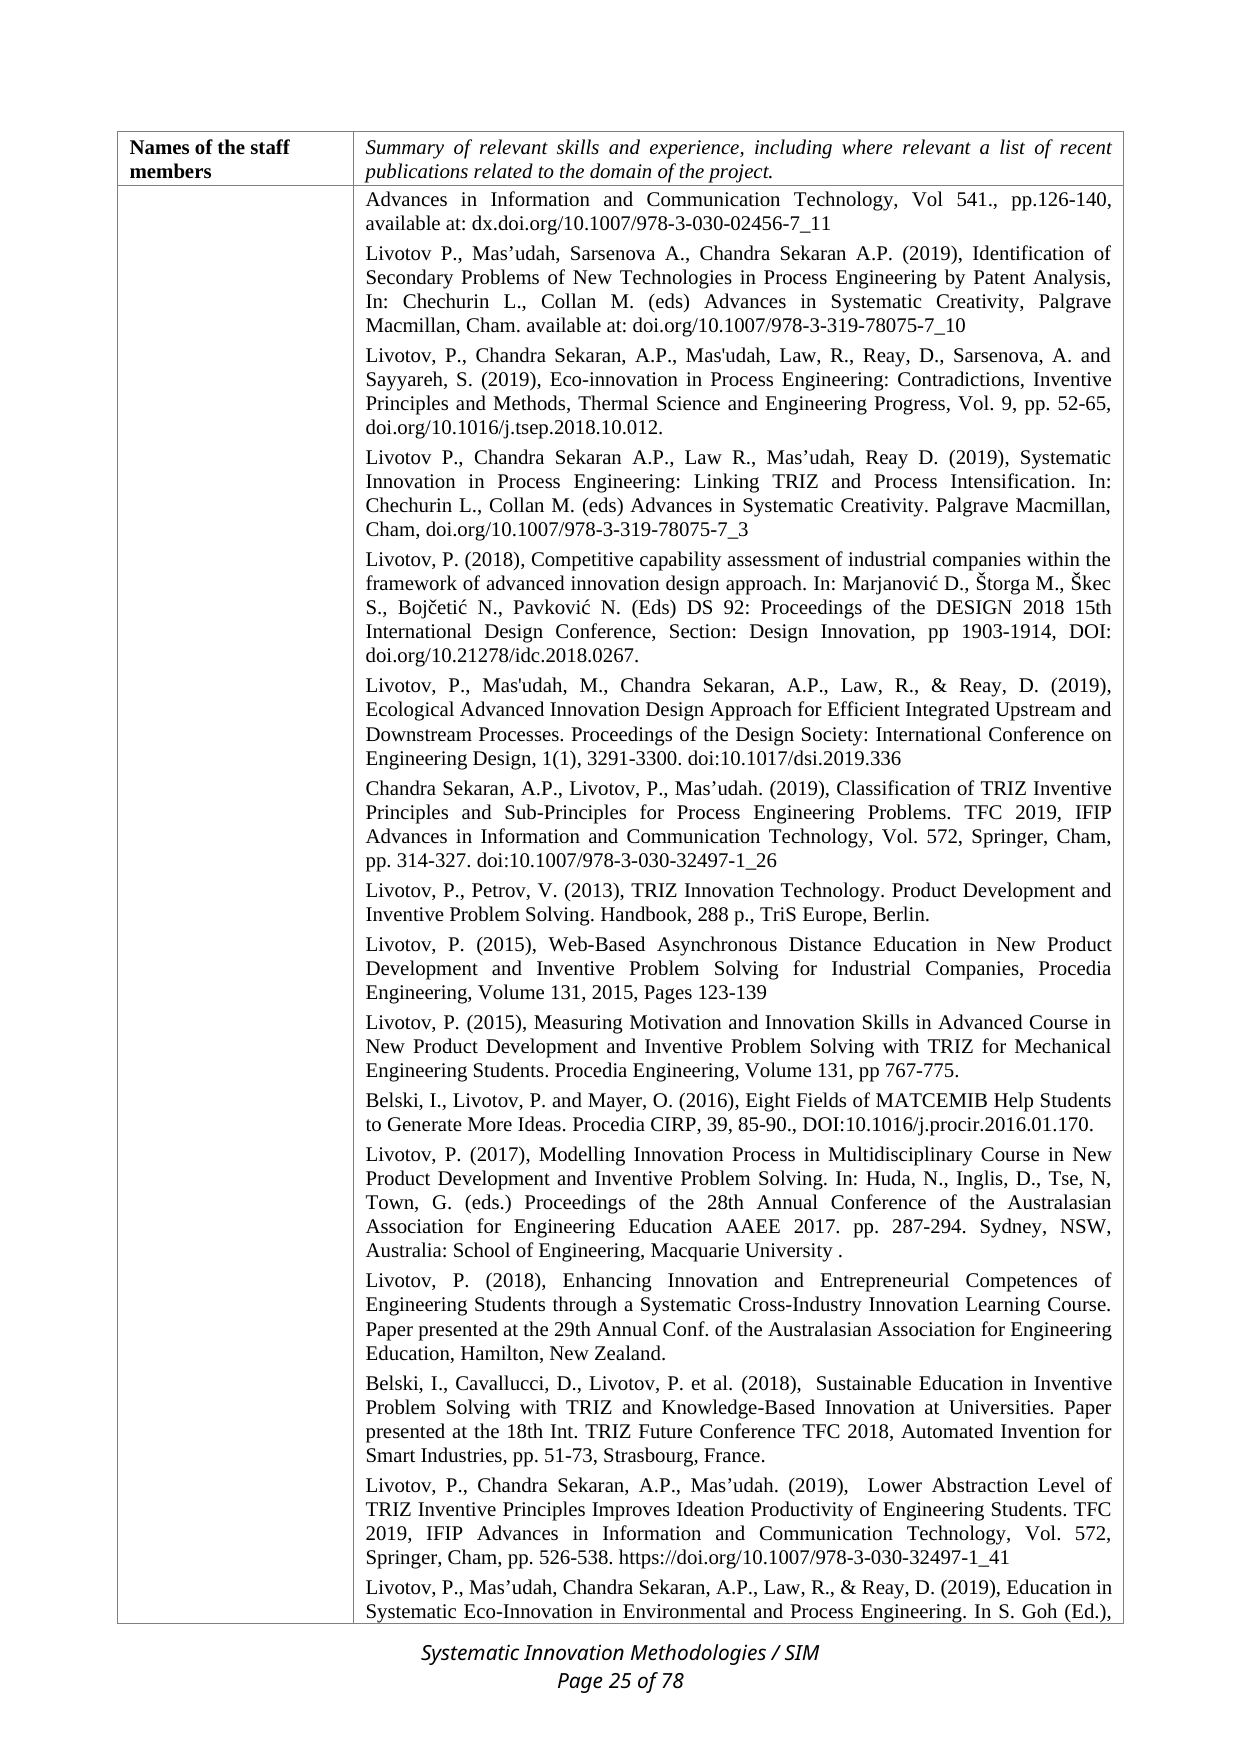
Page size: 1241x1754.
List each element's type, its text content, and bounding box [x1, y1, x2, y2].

table_cell Advances in Information and Communication Technology, Vol 541., pp.126-140, available at: dx.doi.org/10.1007/978-3-030-02456-7_11 Livotov P., Mas’udah, Sarsenova A., Chandra Sekaran A.P. (2019), Identification of Secondary Problems of New Technologies in Process Engineering by Patent Analysis, In: Chechurin L., Collan M. (eds) Advances in Systematic Creativity, Palgrave Macmillan, Cham. available at: doi.org/10.1007/978-3-319-78075-7_10 Livotov, P., Chandra Sekaran, A.P., Mas'udah, Law, R., Reay, D., Sarsenova, A. and Sayyareh, S. (2019), Eco-innovation in Process Engineering: Contradictions, Inventive Principles and Methods, Thermal Science and Engineering Progress, Vol. 9, pp. 52-65, doi.org/10.1016/j.tsep.2018.10.012. Livotov P., Chandra Sekaran A.P., Law R., Mas’udah, Reay D. (2019), Systematic Innovation in Process Engineering: Linking TRIZ and Process Intensification. In: Chechurin L., Collan M. (eds) Advances in Systematic Creativity. Palgrave Macmillan, Cham, doi.org/10.1007/978-3-319-78075-7_3 Livotov, P. (2018), Competitive capability assessment of industrial companies within the framework of advanced innovation design approach. In: Marjanović D., Štorga M., Škec S., Bojčetić N., Pavković N. (Eds) DS 92: Proceedings of the DESIGN 2018 15th International Design Conference, Section: Design Innovation, pp 1903-1914, DOI: doi.org/10.21278/idc.2018.0267. Livotov, P., Mas'udah, M., Chandra Sekaran, A.P., Law, R., & Reay, D. (2019), Ecological Advanced Innovation Design Approach for Efficient Integrated Upstream and Downstream Processes. Proceedings of the Design Society: International Conference on Engineering Design, 1(1), 3291-3300. doi:10.1017/dsi.2019.336 Chandra Sekaran, A.P., Livotov, P., Mas’udah. (2019), Classification of TRIZ Inventive Principles and Sub-Principles for Process Engineering Problems. TFC 2019, IFIP Advances in Information and Communication Technology, Vol. 572, Springer, Cham, pp. 314-327. doi:10.1007/978-3-030-32497-1_26 Livotov, P., Petrov, V. (2013), TRIZ Innovation Technology. Product Development and Inventive Problem Solving. Handbook, 288 p., TriS Europe, Berlin. Livotov, P. (2015), Web-Based Asynchronous Distance Education in New Product Development and Inventive Problem Solving for Industrial Companies, Procedia Engineering, Volume 131, 2015, Pages 123-139 Livotov, P. (2015), Measuring Motivation and Innovation Skills in Advanced Course in New Product Development and Inventive Problem Solving with TRIZ for Mechanical Engineering Students. Procedia Engineering, Volume 131, pp 767-775. Belski, I., Livotov, P. and Mayer, O. (2016), Eight Fields of MATCEMIB Help Students to Generate More Ideas. Procedia CIRP, 39, 85-90., DOI:10.1016/j.procir.2016.01.170. Livotov, P. (2017), Modelling Innovation Process in Multidisciplinary Course in New Product Development and Inventive Problem Solving. In: Huda, N., Inglis, D., Tse, N, Town, G. (eds.) Proceedings of the 28th Annual Conference of the Australasian Association for Engineering Education AAEE 2017. pp. 287-294. Sydney, NSW, Australia: School of Engineering, Macquarie University . Livotov, P. (2018), Enhancing Innovation and Entrepreneurial Competences of Engineering Students through a Systematic Cross-Industry Innovation Learning Course. Paper presented at the 29th Annual Conf. of the Australasian Association for Engineering Education, Hamilton, New Zealand. Belski, I., Cavallucci, D., Livotov, P. et al. (2018), Sustainable Education in Inventive Problem Solving with TRIZ and Knowledge-Based Innovation at Universities. Paper presented at the 18th Int. TRIZ Future Conference TFC 2018, Automated Invention for Smart Industries, pp. 51-73, Strasbourg, France. Livotov, P., Chandra Sekaran, A.P., Mas’udah. (2019), Lower Abstraction Level of TRIZ Inventive Principles Improves Ideation Productivity of Engineering Students. TFC 2019, IFIP Advances in Information and Communication Technology, Vol. 572, Springer, Cham, pp. 526-538. https://doi.org/10.1007/978-3-030-32497-1_41 Livotov, P., Mas’udah, Chandra Sekaran, A.P., Law, R., & Reay, D. (2019), Education in Systematic Eco-Innovation in Environmental and Process Engineering. In S. Goh (Ed.), [354, 186, 1123, 1623]
table_header Names of the staff members [118, 132, 353, 185]
table_cell [118, 186, 353, 1623]
table_header Summary of relevant skills and experience, including where relevant a list of recent publications related to the domain of the project. [354, 132, 1123, 185]
